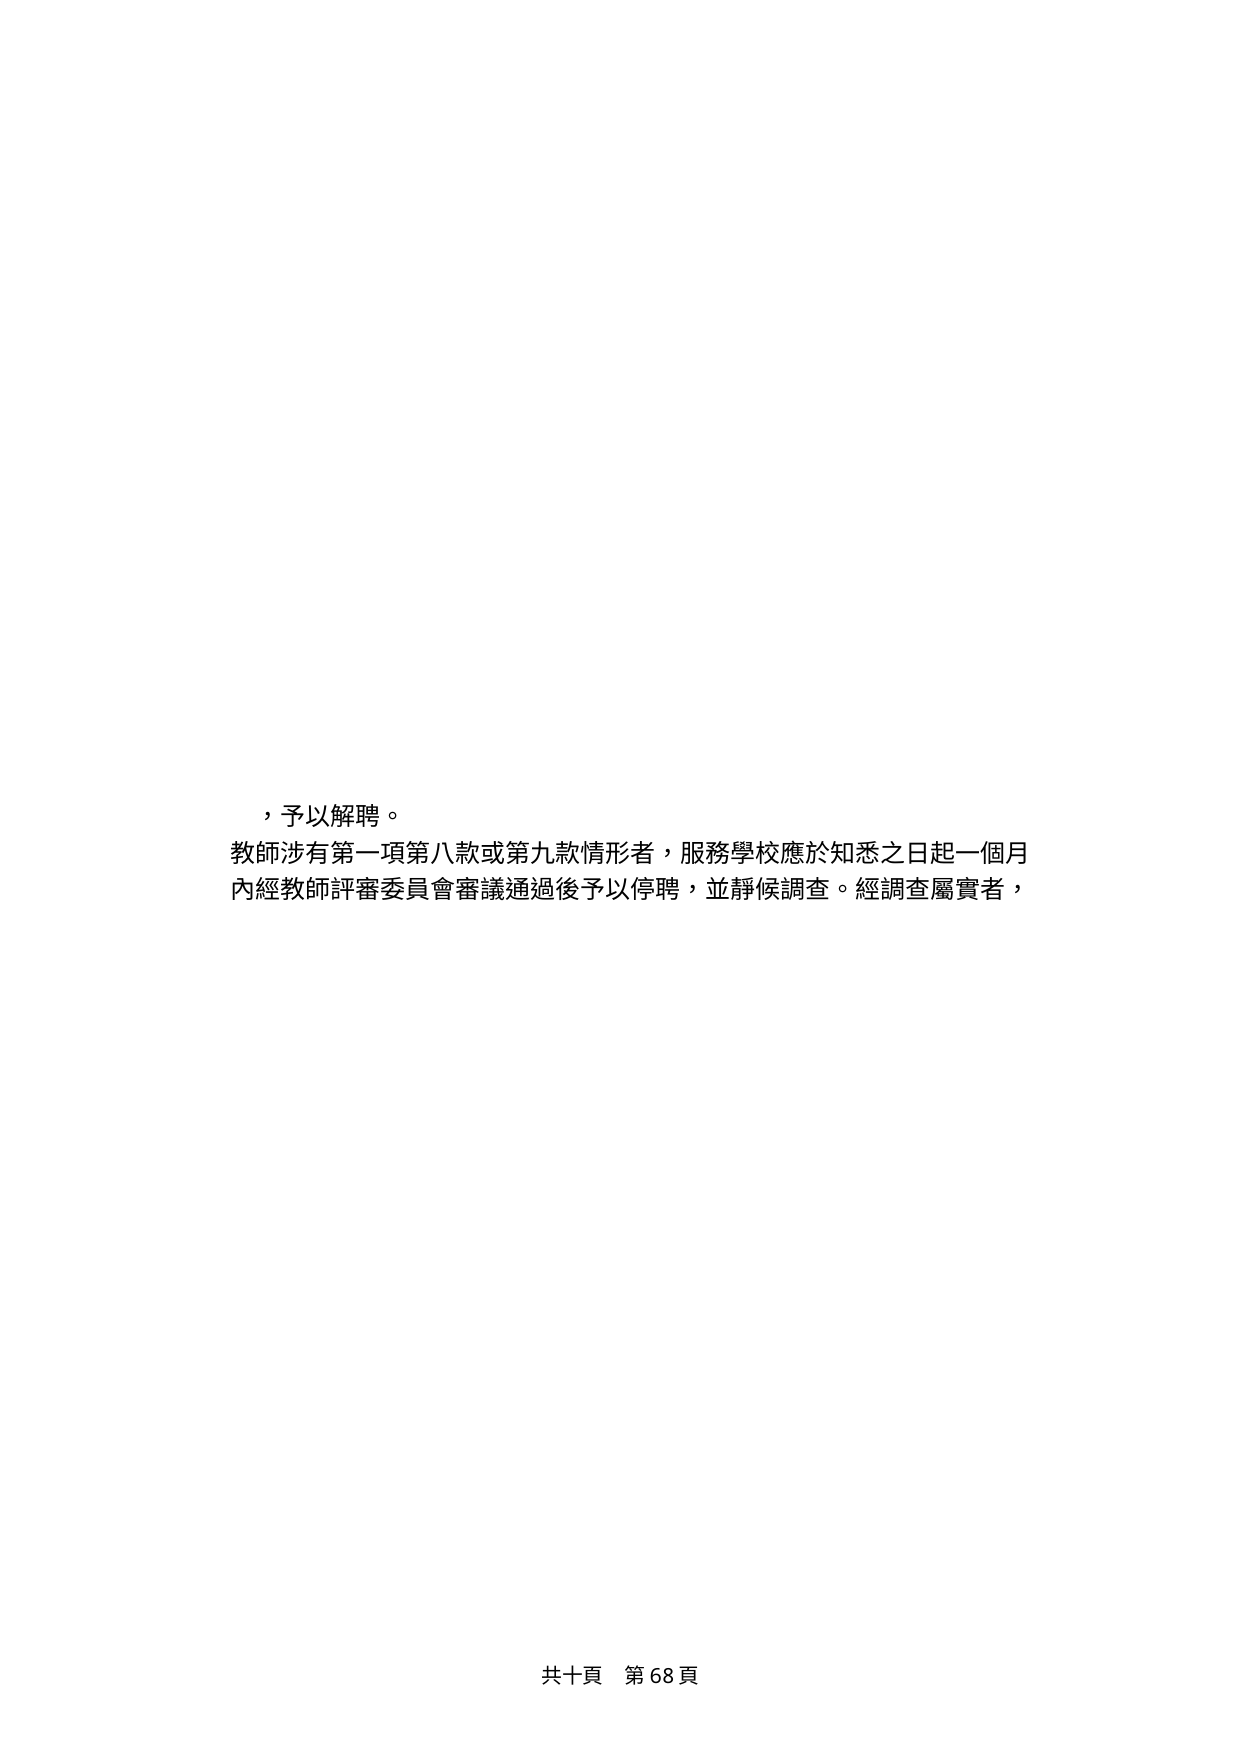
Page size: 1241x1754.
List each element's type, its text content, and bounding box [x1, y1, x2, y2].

text ，予以解聘。 [118, 797, 1122, 833]
text 內經教師評審委員會審議通過後予以停聘，並靜候調查。經調查屬實者， [118, 869, 1122, 906]
text 教師涉有第一項第八款或第九款情形者，服務學校應於知悉之日起一個月 [118, 833, 1122, 869]
